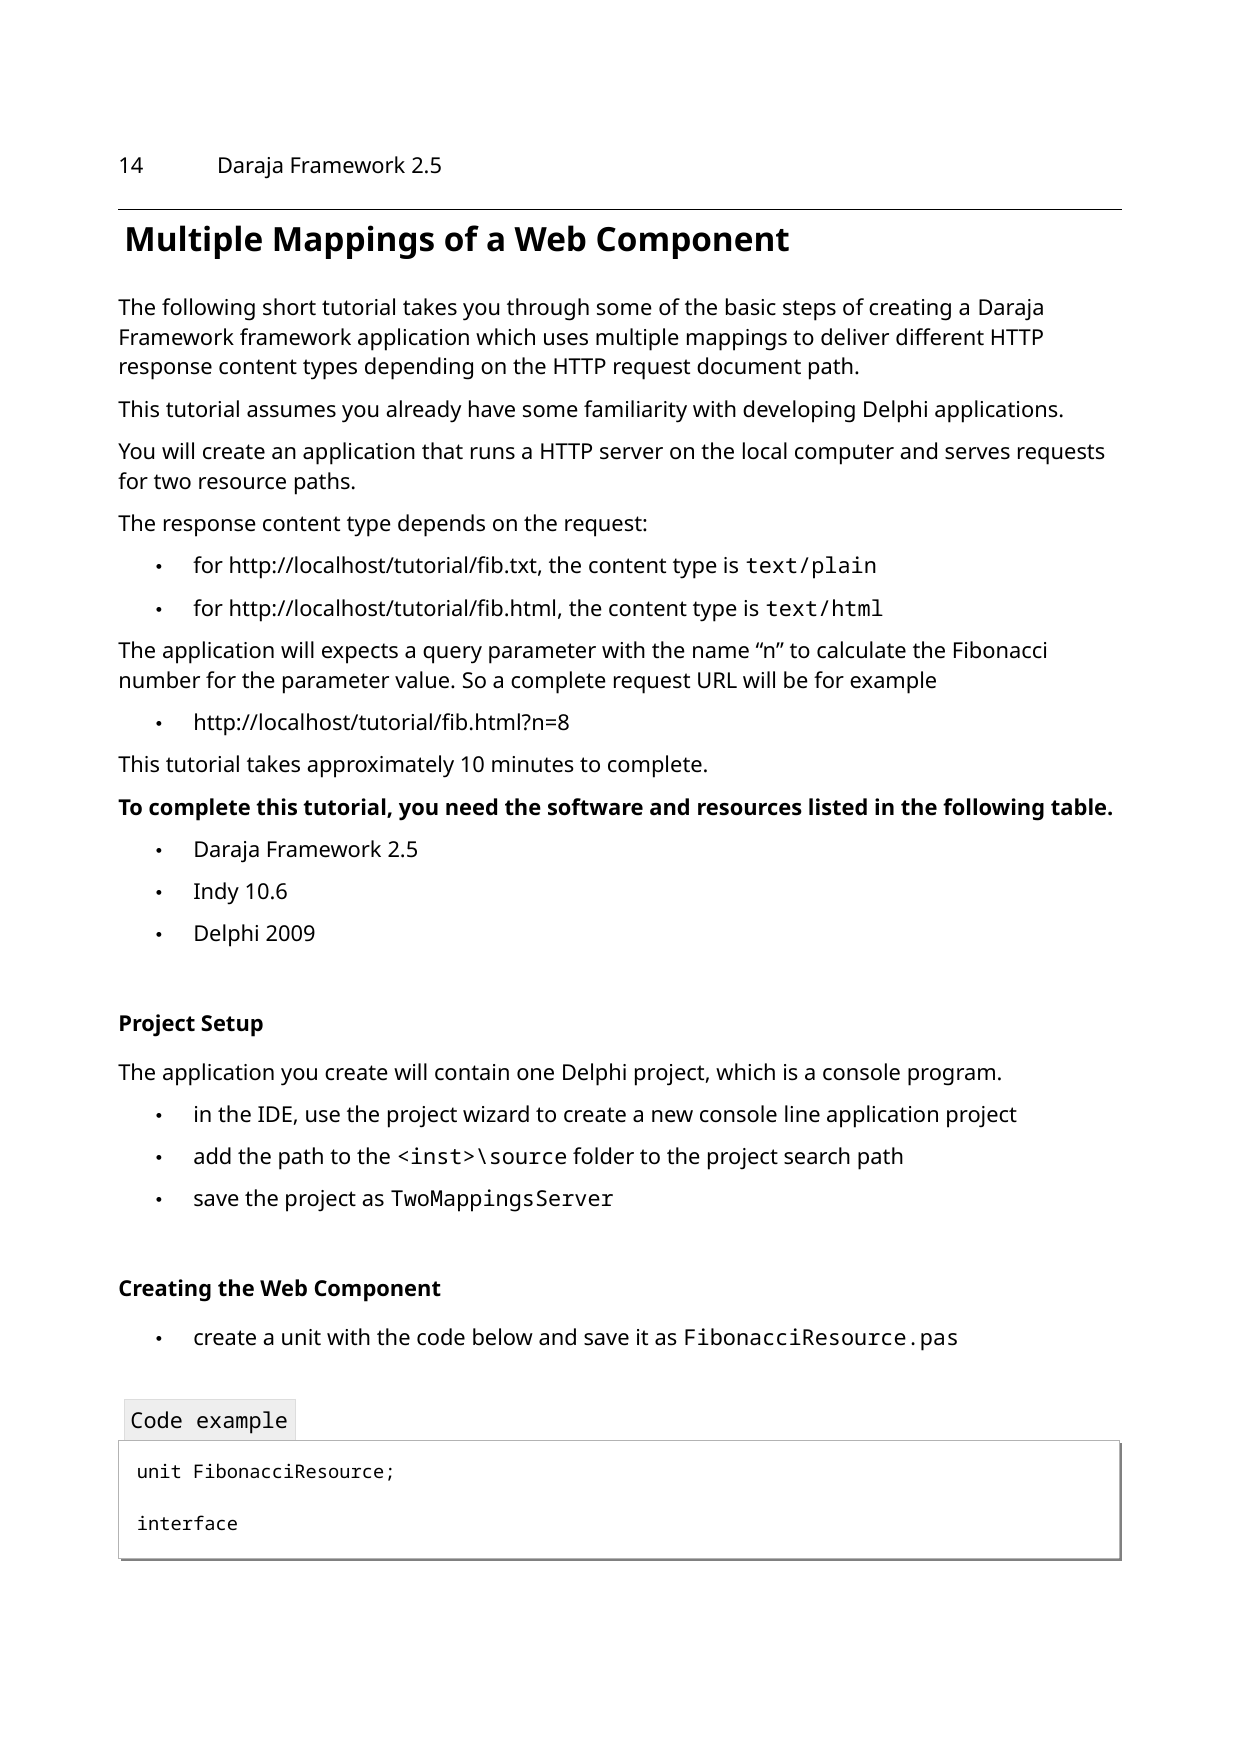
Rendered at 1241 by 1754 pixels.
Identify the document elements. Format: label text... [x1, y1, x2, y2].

list in the IDE, use the project wizard to create a new console line application project [156, 1099, 1122, 1129]
list Daraja Framework 2.5 [156, 834, 1122, 864]
list Delphi 2009 [156, 918, 1122, 948]
text The response content type depends on the request: [118, 508, 1122, 538]
text To complete this tutorial, you need the software and resources listed in the following table. [118, 792, 1122, 821]
text This tutorial takes approximately 10 minutes to complete. [118, 749, 1122, 779]
text You will create an application that runs a HTTP server on the local computer and serves requests for two resource paths. [118, 436, 1122, 496]
list for http://localhost/tutorial/fib.txt, the content type is text/plain [156, 550, 1122, 580]
subtitle Multiple Mappings of a Web Component [118, 210, 1122, 268]
text Code example [125, 1400, 295, 1440]
text The application will expects a query parameter with the name “n” to calculate the Fibonacci number for the parameter value. So a complete request URL will be for example [118, 635, 1122, 694]
text unit FibonacciResource; [119, 1441, 1119, 1484]
text interface [119, 1491, 1119, 1535]
text This tutorial assumes you already have some familiarity with developing Delphi applications. [118, 394, 1122, 423]
subtitle Project Setup [118, 1008, 1122, 1038]
list for http://localhost/tutorial/fib.html, the content type is text/html [156, 593, 1122, 622]
list Indy 10.6 [156, 876, 1122, 906]
text The following short tutorial takes you through some of the basic steps of creating a Daraja Framework framework application which uses multiple mappings to deliver different HTTP response content types depending on the HTTP request document path. [118, 292, 1122, 381]
list add the path to the <inst>\source folder to the project search path [156, 1141, 1122, 1171]
subtitle Creating the Web Component [118, 1273, 1122, 1303]
list save the project as TwoMappingsServer [156, 1183, 1122, 1213]
list create a unit with the code below and save it as FibonacciResource.pas [156, 1322, 1122, 1351]
text The application you create will contain one Delphi project, which is a console program. [118, 1057, 1122, 1086]
list http://localhost/tutorial/fib.html?n=8 [156, 707, 1122, 737]
